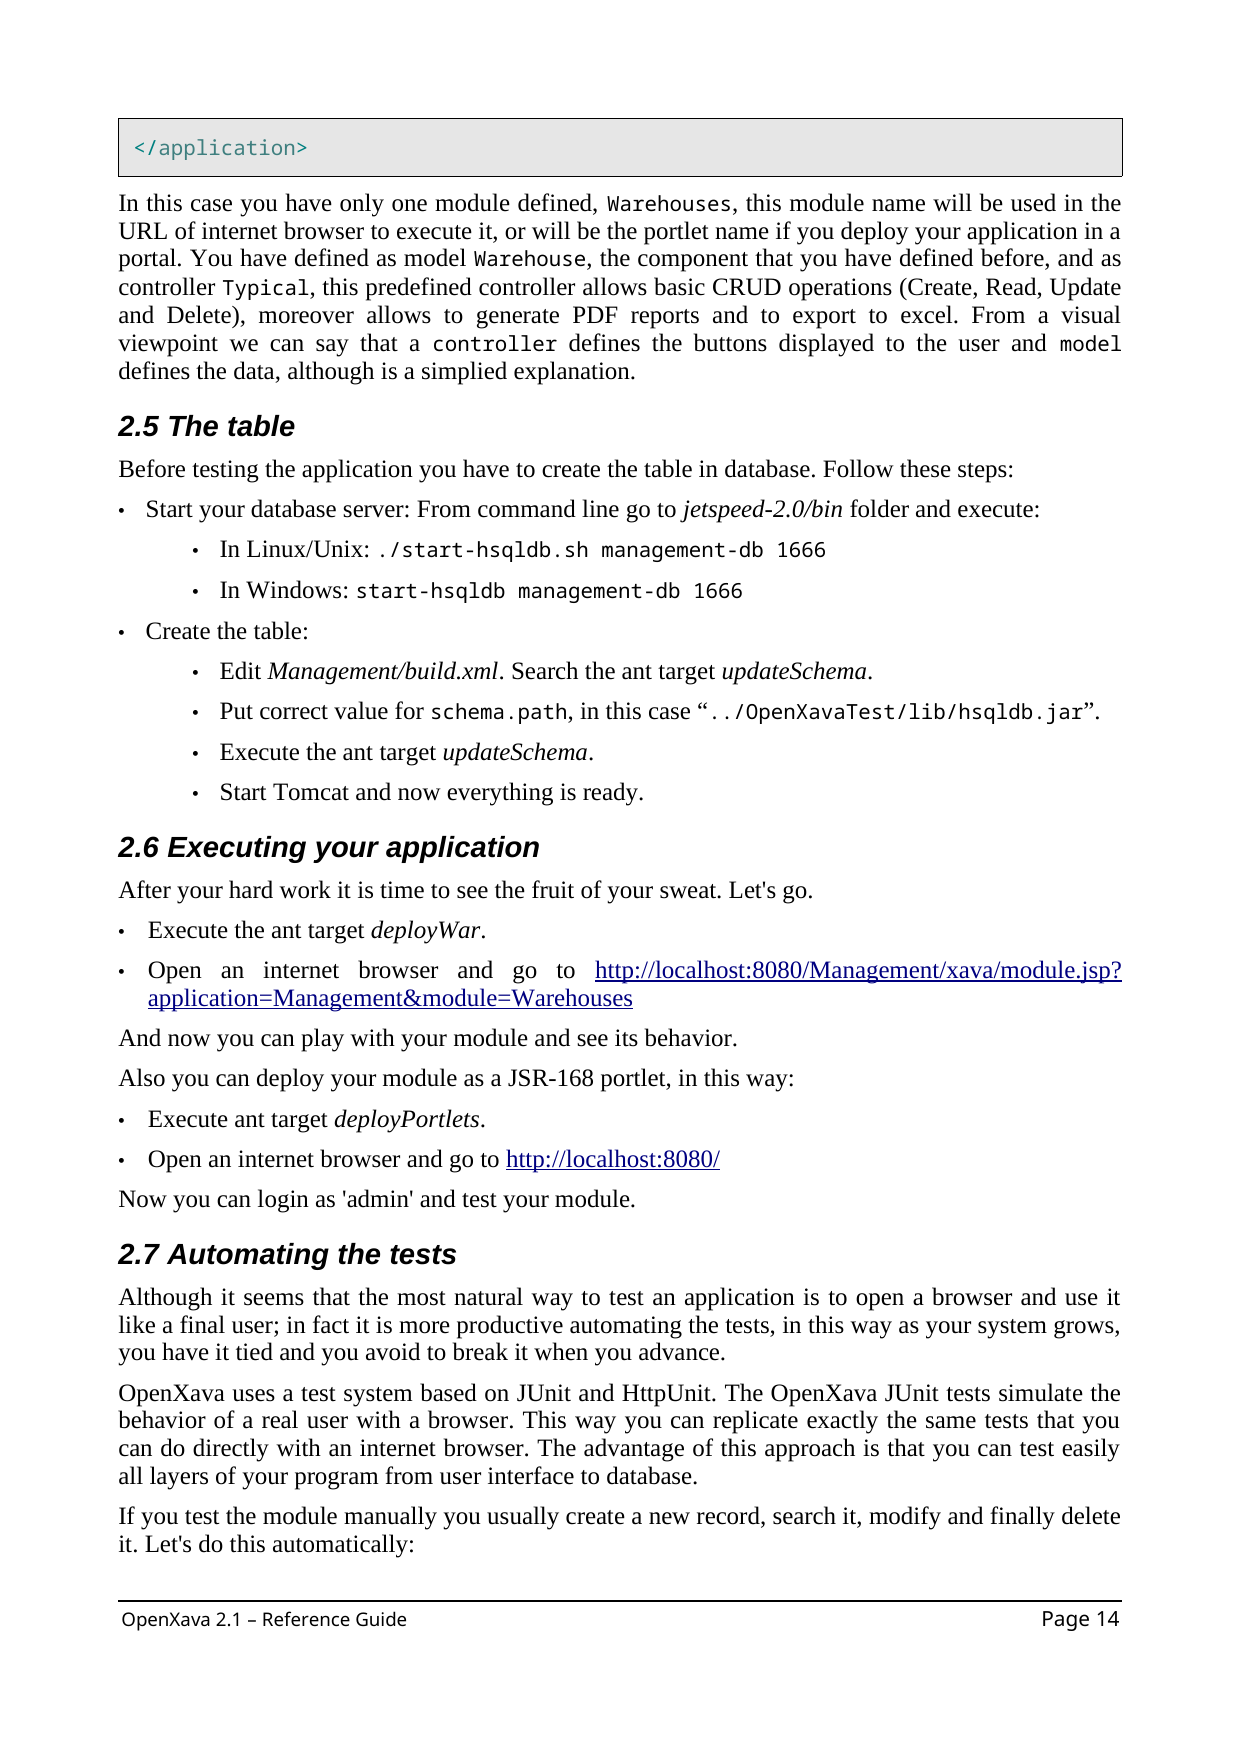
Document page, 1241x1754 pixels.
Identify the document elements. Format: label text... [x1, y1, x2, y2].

list Open an internet browser and go to http://localhost:8080/Management/xava/module.jsp?application=Management&module=Warehouses [118, 956, 1122, 1012]
subtitle The table [118, 410, 1122, 442]
text </application> [119, 119, 1122, 176]
list In Linux/Unix: ./start-hsqldb.sh management-db 1666 [192, 535, 1122, 563]
text Also you can deploy your module as a JSR-168 portlet, in this way: [118, 1064, 1122, 1092]
text Although it seems that the most natural way to test an application is to open a browser and use it like a final user; in fact it is more productive automating the tests, in this way as your system grows, you have it tied and you avoid to break it when you advance. [118, 1283, 1122, 1366]
list Execute the ant target deployWar. [118, 916, 1122, 944]
text In this case you have only one module defined, Warehouses, this module name will be used in the URL of internet browser to execute it, or will be the portlet name if you deploy your application in a portal. You have defined as model Warehouse, the component that you have defined before, and as controller Typical, this predefined controller allows basic CRUD operations (Create, Read, Update and Delete), moreover allows to generate PDF reports and to export to excel. From a visual viewpoint we can say that a controller defines the buttons displayed to the user and model defines the data, although is a simplied explanation. [118, 189, 1122, 385]
list Execute the ant target updateSchema. [192, 738, 1122, 766]
list Start your database server: From command line go to jetspeed-2.0/bin folder and execute: [118, 495, 1122, 523]
list Put correct value for schema.path, in this case “../OpenXavaTest/lib/hsqldb.jar”. [192, 697, 1122, 725]
subtitle Executing your application [118, 831, 1122, 863]
list Create the table: [118, 617, 1122, 644]
text Before testing the application you have to create the table in database. Follow these steps: [118, 455, 1122, 483]
text After your hard work it is time to see the fruit of your sweat. Let's go. [118, 876, 1122, 904]
text If you test the module manually you usually create a new record, search it, modify and finally delete it. Let's do this automatically: [118, 1502, 1122, 1557]
list Start Tomcat and now everything is ready. [192, 778, 1122, 806]
list Execute ant target deployPortlets. [118, 1105, 1122, 1132]
text OpenXava uses a test system based on JUnit and HttpUnit. The OpenXava JUnit tests simulate the behavior of a real user with a browser. This way you can replicate exactly the same tests that you can do directly with an internet browser. The advantage of this approach is that you can test easily all layers of your program from user interface to database. [118, 1379, 1122, 1489]
text Now you can login as 'admin' and test your module. [118, 1185, 1122, 1213]
list Open an internet browser and go to http://localhost:8080/ [118, 1145, 1122, 1173]
text And now you can play with your module and see its behavior. [118, 1024, 1122, 1052]
subtitle Automating the tests [118, 1238, 1122, 1271]
list In Windows: start-hsqldb management-db 1666 [192, 576, 1122, 604]
list Edit Management/build.xml. Search the ant target updateSchema. [192, 657, 1122, 685]
